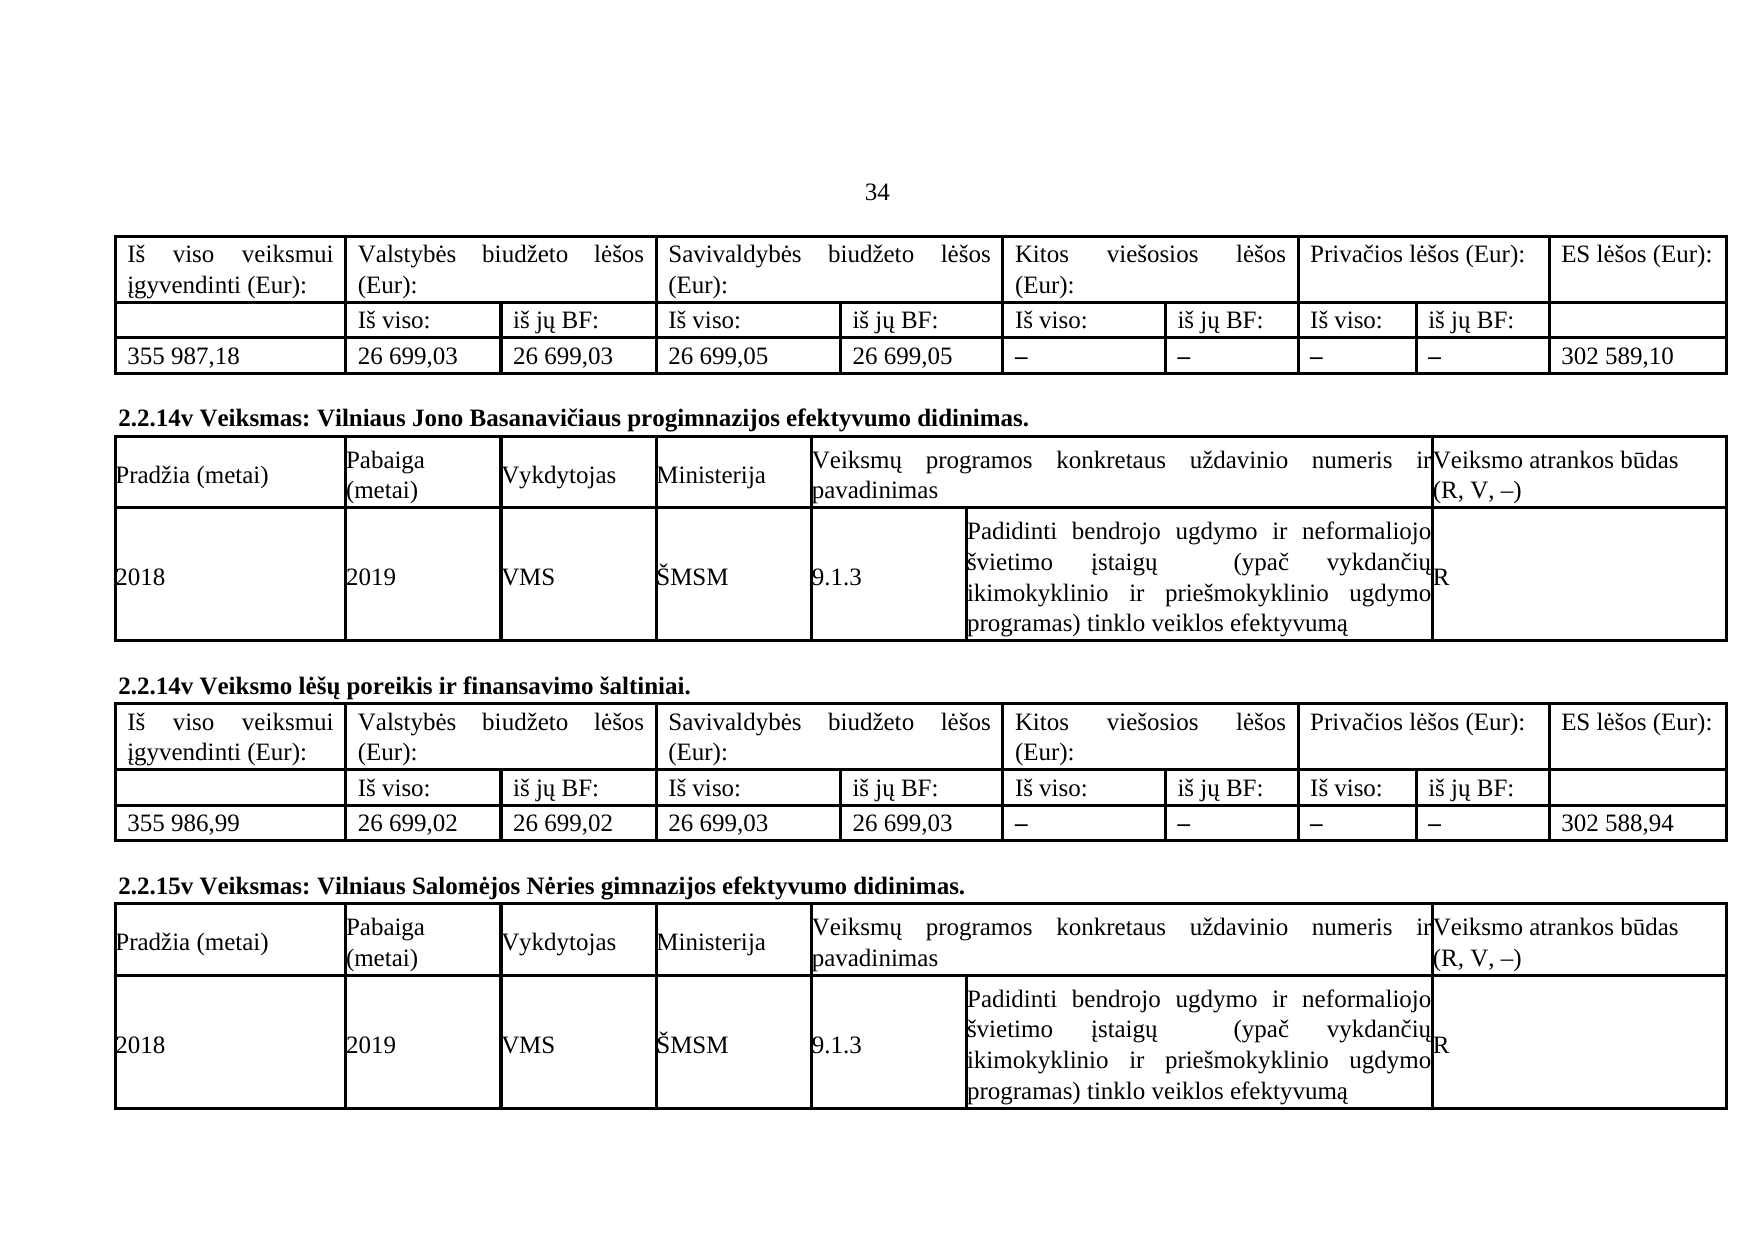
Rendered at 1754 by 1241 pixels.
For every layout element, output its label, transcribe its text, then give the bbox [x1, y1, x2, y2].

table_cell Iš viso: [1300, 771, 1415, 804]
table_cell 26 699,05 [658, 339, 839, 372]
table_cell – [1167, 807, 1297, 839]
table_header Ministerija [658, 438, 810, 506]
table_cell Iš viso: [347, 771, 499, 804]
table_cell 26 699,03 [347, 339, 499, 372]
table_cell [1551, 771, 1725, 804]
table_cell 2019 [347, 509, 499, 639]
table_header Iš viso veiksmui įgyvendinti (Eur): [117, 705, 344, 768]
table_cell iš jų BF: [503, 304, 655, 336]
text 2.2.14v Veiksmas: Vilniaus Jono Basanavičiaus progimnazijos efektyvumo didinimas. [118, 403, 1636, 432]
table_cell iš jų BF: [1167, 771, 1297, 804]
table_cell iš jų BF: [842, 304, 1001, 336]
table_cell 26 699,02 [347, 807, 499, 839]
table_cell – [1418, 339, 1548, 372]
table_cell iš jų BF: [1418, 771, 1548, 804]
table_cell – [1418, 807, 1548, 839]
table_cell iš jų BF: [842, 771, 1001, 804]
table_cell [117, 304, 344, 336]
table_cell VMS [503, 509, 655, 639]
table_cell 2018 [117, 509, 344, 639]
table_cell Iš viso: [347, 304, 499, 336]
table_cell 26 699,03 [658, 807, 839, 839]
table_header Ministerija [658, 905, 810, 973]
table_cell Padidinti bendrojo ugdymo ir neformaliojo švietimo įstaigų (ypač vykdančių ikimokyklinio ir priešmokyklinio ugdymo programas) tinklo veiklos efektyvumą [968, 509, 1431, 639]
table_header Pradžia (metai) [117, 905, 344, 973]
table_header Kitos viešosios lėšos (Eur): [1004, 705, 1297, 768]
table_cell [117, 771, 344, 804]
table_header Vykdytojas [503, 438, 655, 506]
table_cell 26 699,03 [842, 807, 1001, 839]
table_header Pabaiga (metai) [347, 905, 499, 973]
table_cell – [1004, 807, 1164, 839]
table_header Valstybės biudžeto lėšos (Eur): [347, 705, 655, 768]
table_cell 26 699,03 [503, 339, 655, 372]
table_cell 26 699,02 [503, 807, 655, 839]
table_header Privačios lėšos (Eur): [1300, 238, 1548, 301]
table_cell Iš viso: [1300, 304, 1415, 336]
table_header Savivaldybės biudžeto lėšos (Eur): [658, 238, 1001, 301]
table_header Kitos viešosios lėšos (Eur): [1004, 238, 1297, 301]
table_cell 302 588,94 [1551, 807, 1725, 839]
table_header Savivaldybės biudžeto lėšos (Eur): [658, 705, 1001, 768]
text 2.2.15v Veiksmas: Vilniaus Salomėjos Nėries gimnazijos efektyvumo didinimas. [118, 871, 1636, 900]
table_cell R [1434, 977, 1725, 1107]
table_cell 26 699,05 [842, 339, 1001, 372]
table_cell 302 589,10 [1551, 339, 1725, 372]
table_cell iš jų BF: [1418, 304, 1548, 336]
table_cell 355 986,99 [117, 807, 344, 839]
table_header Veiksmų programos konkretaus uždavinio numeris ir pavadinimas [813, 905, 1431, 973]
table_cell iš jų BF: [1167, 304, 1297, 336]
table_header Pabaiga (metai) [347, 438, 499, 506]
table_cell 2019 [347, 977, 499, 1107]
table_cell 355 987,18 [117, 339, 344, 372]
table_cell – [1300, 339, 1415, 372]
table_cell 2018 [117, 977, 344, 1107]
table_cell R [1434, 509, 1725, 639]
table_header Veiksmo atrankos būdas (R, V, –) [1434, 438, 1725, 506]
table_header ES lėšos (Eur): [1551, 238, 1725, 301]
table_cell Iš viso: [658, 304, 839, 336]
table_header Veiksmų programos konkretaus uždavinio numeris ir pavadinimas [813, 438, 1431, 506]
text 2.2.14v Veiksmo lėšų poreikis ir finansavimo šaltiniai. [118, 671, 1636, 700]
table_header Pradžia (metai) [117, 438, 344, 506]
table_cell – [1167, 339, 1297, 372]
table_cell ŠMSM [658, 509, 810, 639]
table_cell Iš viso: [658, 771, 839, 804]
table_header Veiksmo atrankos būdas (R, V, –) [1434, 905, 1725, 973]
table_cell Padidinti bendrojo ugdymo ir neformaliojo švietimo įstaigų (ypač vykdančių ikimokyklinio ir priešmokyklinio ugdymo programas) tinklo veiklos efektyvumą [968, 977, 1431, 1107]
table_cell – [1004, 339, 1164, 372]
table_header Vykdytojas [503, 905, 655, 973]
table_cell VMS [503, 977, 655, 1107]
table_cell iš jų BF: [503, 771, 655, 804]
table_cell ŠMSM [658, 977, 810, 1107]
table_cell – [1300, 807, 1415, 839]
table_header Privačios lėšos (Eur): [1300, 705, 1548, 768]
table_header ES lėšos (Eur): [1551, 705, 1725, 768]
table_cell Iš viso: [1004, 304, 1164, 336]
table_header Valstybės biudžeto lėšos (Eur): [347, 238, 655, 301]
table_cell 9.1.3 [813, 977, 965, 1107]
table_header Iš viso veiksmui įgyvendinti (Eur): [117, 238, 344, 301]
table_cell Iš viso: [1004, 771, 1164, 804]
table_cell 9.1.3 [813, 509, 965, 639]
table_cell [1551, 304, 1725, 336]
